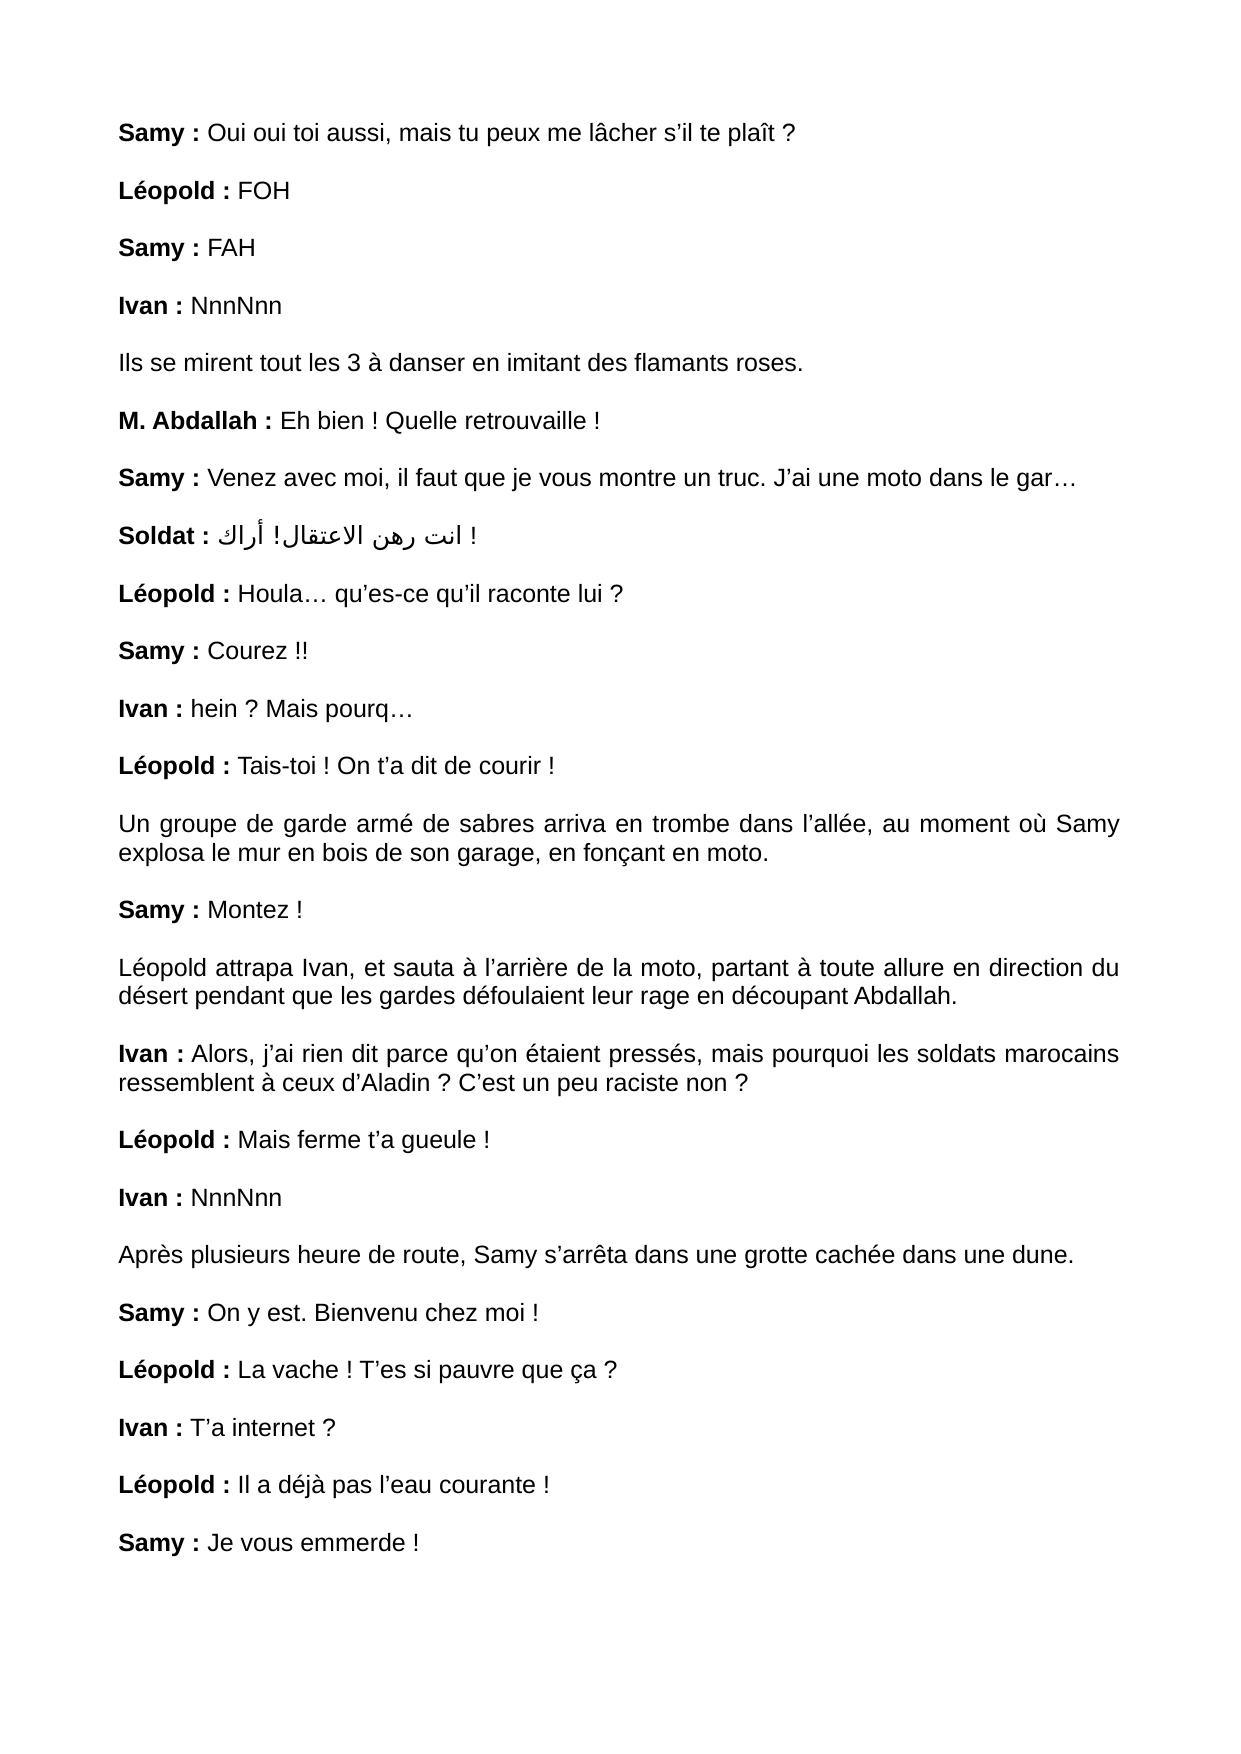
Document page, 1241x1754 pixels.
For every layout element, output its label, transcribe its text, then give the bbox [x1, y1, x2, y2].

text Léopold : Tais-toi ! On t’a dit de courir ! [118, 751, 1122, 780]
text Léopold : Il a déjà pas l’eau courante ! [118, 1470, 1122, 1499]
text Ils se mirent tout les 3 à danser en imitant des flamants roses. [118, 348, 1122, 377]
text Samy : Oui oui toi aussi, mais tu peux me lâcher s’il te plaît ? [118, 118, 1122, 147]
text Léopold : La vache ! T’es si pauvre que ça ? [118, 1355, 1122, 1384]
text Samy : On y est. Bienvenu chez moi ! [118, 1297, 1122, 1326]
text Léopold : FOH [118, 176, 1122, 204]
text Léopold : Houla… qu’es-ce qu’il raconte lui ? [118, 579, 1122, 607]
text Samy : Venez avec moi, il faut que je vous montre un truc. J’ai une moto dans le gar… [118, 463, 1122, 492]
text Un groupe de garde armé de sabres arriva en trombe dans l’allée, au moment où Samy explosa le mur en bois de son garage, en fonçant en moto. [118, 809, 1122, 866]
text Ivan : Alors, j’ai rien dit parce qu’on étaient pressés, mais pourquoi les soldats marocains ressemblent à ceux d’Aladin ? C’est un peu raciste non ? [118, 1039, 1122, 1096]
text Soldat : انت رهن الاعتقال! أراك ! [118, 521, 1122, 550]
text Ivan : NnnNnn [118, 1182, 1122, 1211]
text Ivan : NnnNnn [118, 291, 1122, 319]
text Après plusieurs heure de route, Samy s’arrêta dans une grotte cachée dans une dune. [118, 1240, 1122, 1269]
text Samy : Courez !! [118, 636, 1122, 665]
text Samy : Je vous emmerde ! [118, 1527, 1122, 1556]
text Samy : Montez ! [118, 895, 1122, 924]
text M. Abdallah : Eh bien ! Quelle retrouvaille ! [118, 406, 1122, 434]
text Samy : FAH [118, 233, 1122, 262]
text Léopold attrapa Ivan, et sauta à l’arrière de la moto, partant à toute allure en direction du désert pendant que les gardes défoulaient leur rage en découpant Abdallah. [118, 952, 1122, 1010]
text Ivan : T’a internet ? [118, 1412, 1122, 1441]
text Léopold : Mais ferme t’a gueule ! [118, 1125, 1122, 1154]
text Ivan : hein ? Mais pourq… [118, 694, 1122, 722]
